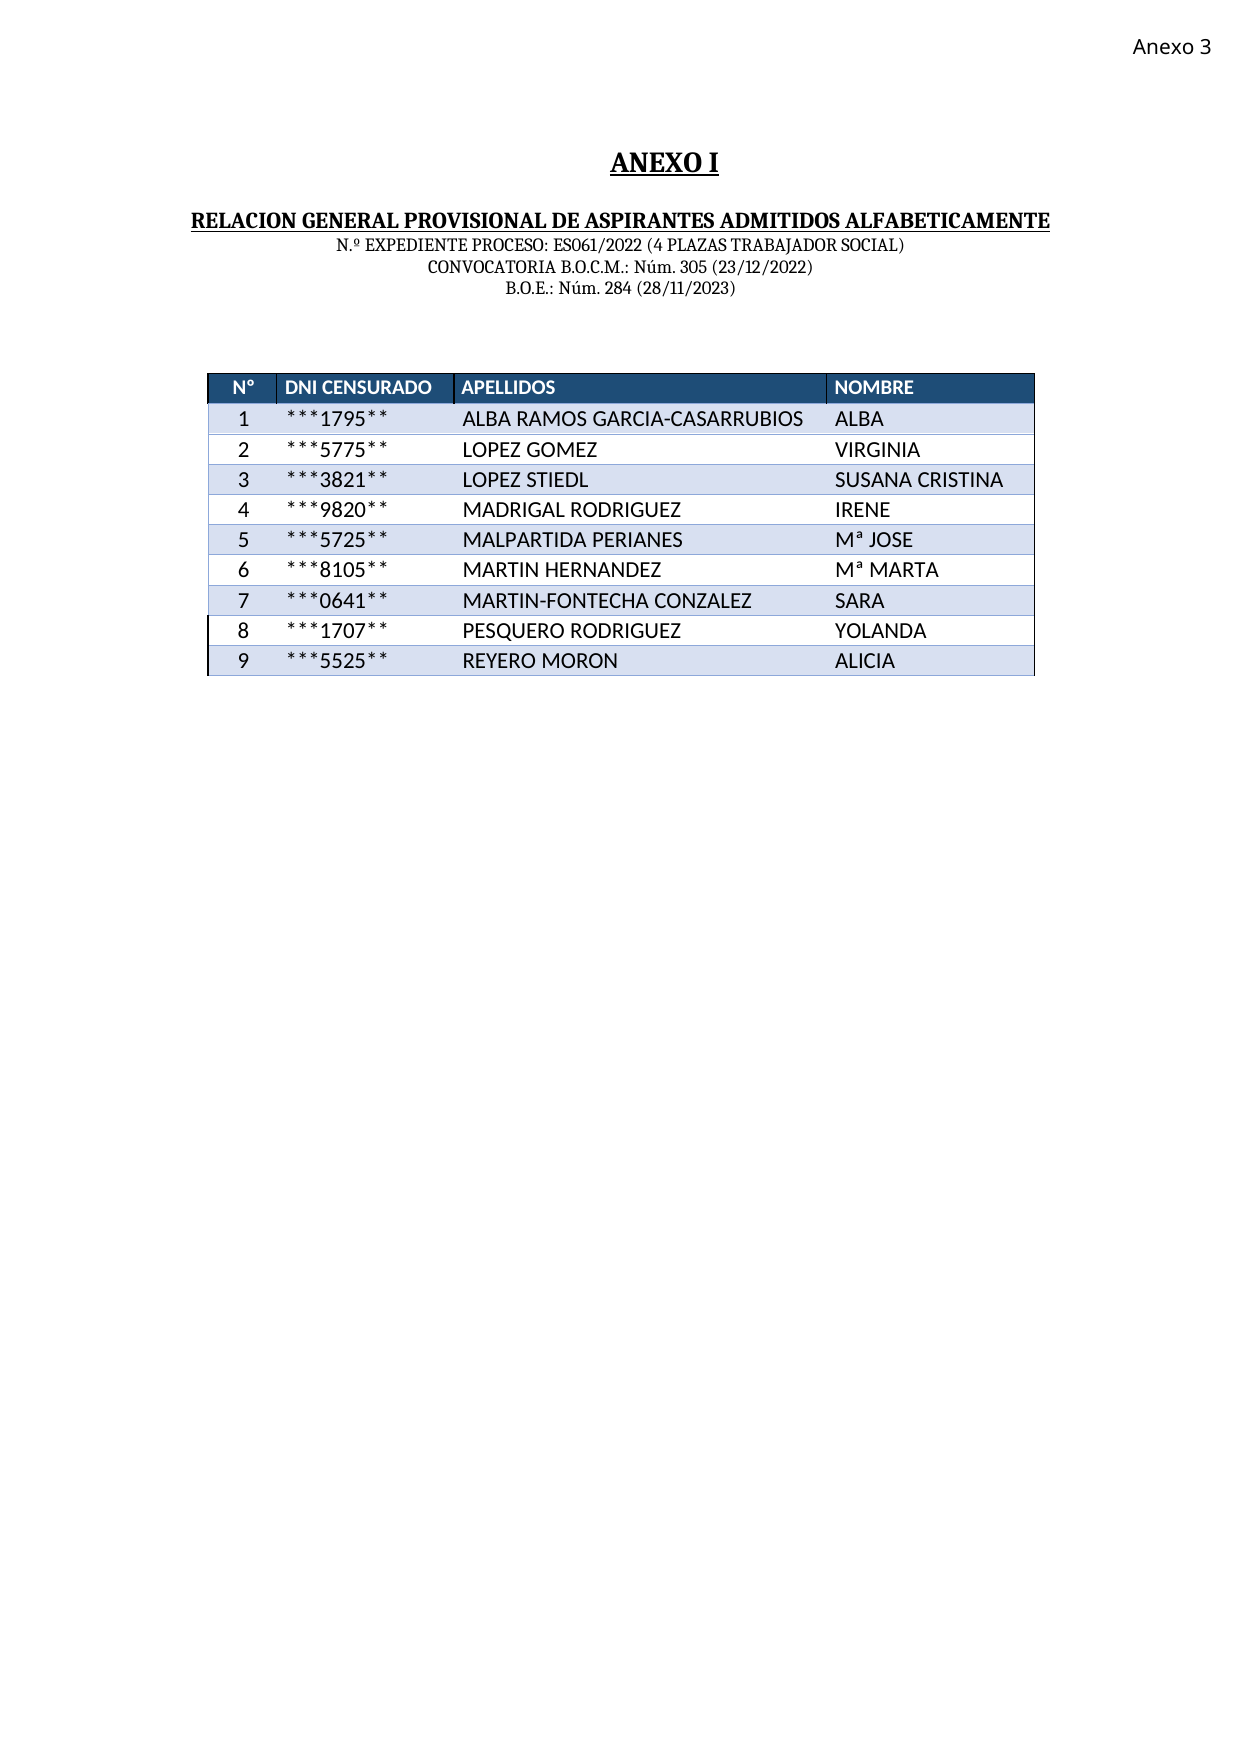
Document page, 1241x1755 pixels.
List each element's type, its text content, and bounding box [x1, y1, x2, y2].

table_cell ***5725** [277, 525, 454, 554]
table_header APELLIDOS [455, 374, 826, 403]
table_cell 7 [209, 586, 277, 615]
table_cell PESQUERO RODRIGUEZ [454, 616, 826, 645]
table_cell IRENE [826, 495, 1034, 524]
table_cell LOPEZ GOMEZ [454, 435, 826, 464]
table_cell MALPARTIDA PERIANES [454, 525, 826, 554]
table_cell 5 [209, 525, 277, 554]
table_cell 4 [209, 495, 277, 524]
table_cell 8 [209, 616, 277, 645]
table_cell Mª JOSE [826, 525, 1034, 554]
table_cell YOLANDA [826, 616, 1034, 645]
subtitle RELACION GENERAL PROVISIONAL DE ASPIRANTES ADMITIDOS ALFABETICAMENTE [177, 208, 1063, 235]
table_cell ***9820** [277, 495, 454, 524]
table_cell MADRIGAL RODRIGUEZ [454, 495, 826, 524]
table_cell VIRGINIA [826, 435, 1034, 464]
table_cell ***3821** [277, 465, 454, 494]
table_cell ***8105** [277, 555, 454, 584]
table_cell 9 [209, 646, 277, 675]
table_cell ***5525** [277, 646, 454, 675]
table_cell 1 [209, 404, 277, 433]
table_cell ALBA RAMOS GARCIA-CASARRUBIOS [454, 404, 826, 433]
table_header Nº [209, 374, 276, 403]
table_cell 3 [209, 465, 277, 494]
table_cell ***0641** [277, 586, 454, 615]
table_header DNI CENSURADO [277, 374, 453, 403]
table_cell LOPEZ STIEDL [454, 465, 826, 494]
table_cell SUSANA CRISTINA [826, 465, 1034, 494]
table_cell ***1707** [277, 616, 454, 645]
table_cell MARTIN HERNANDEZ [454, 555, 826, 584]
table_cell ALBA [826, 404, 1034, 433]
table_cell MARTIN-FONTECHA CONZALEZ [454, 586, 826, 615]
text B.O.E.: Núm. 284 (28/11/2023) [178, 278, 1063, 299]
table_cell Mª MARTA [826, 555, 1034, 584]
text N.º EXPEDIENTE PROCESO: ES061/2022 (4 PLAZAS TRABAJADOR SOCIAL) CONVOCATORIA B.O.C.M.: Núm. 305 (23/12/2022) [289, 235, 952, 278]
table_cell ALICIA [826, 646, 1034, 675]
table_cell SARA [826, 586, 1034, 615]
table_cell ***5775** [277, 435, 454, 464]
table_cell REYERO MORON [454, 646, 826, 675]
table_cell 2 [209, 435, 277, 464]
subtitle ANEXO I [171, 146, 1157, 179]
table_header NOMBRE [827, 374, 1034, 403]
table_cell ***1795** [277, 404, 454, 433]
table_cell 6 [209, 555, 277, 584]
